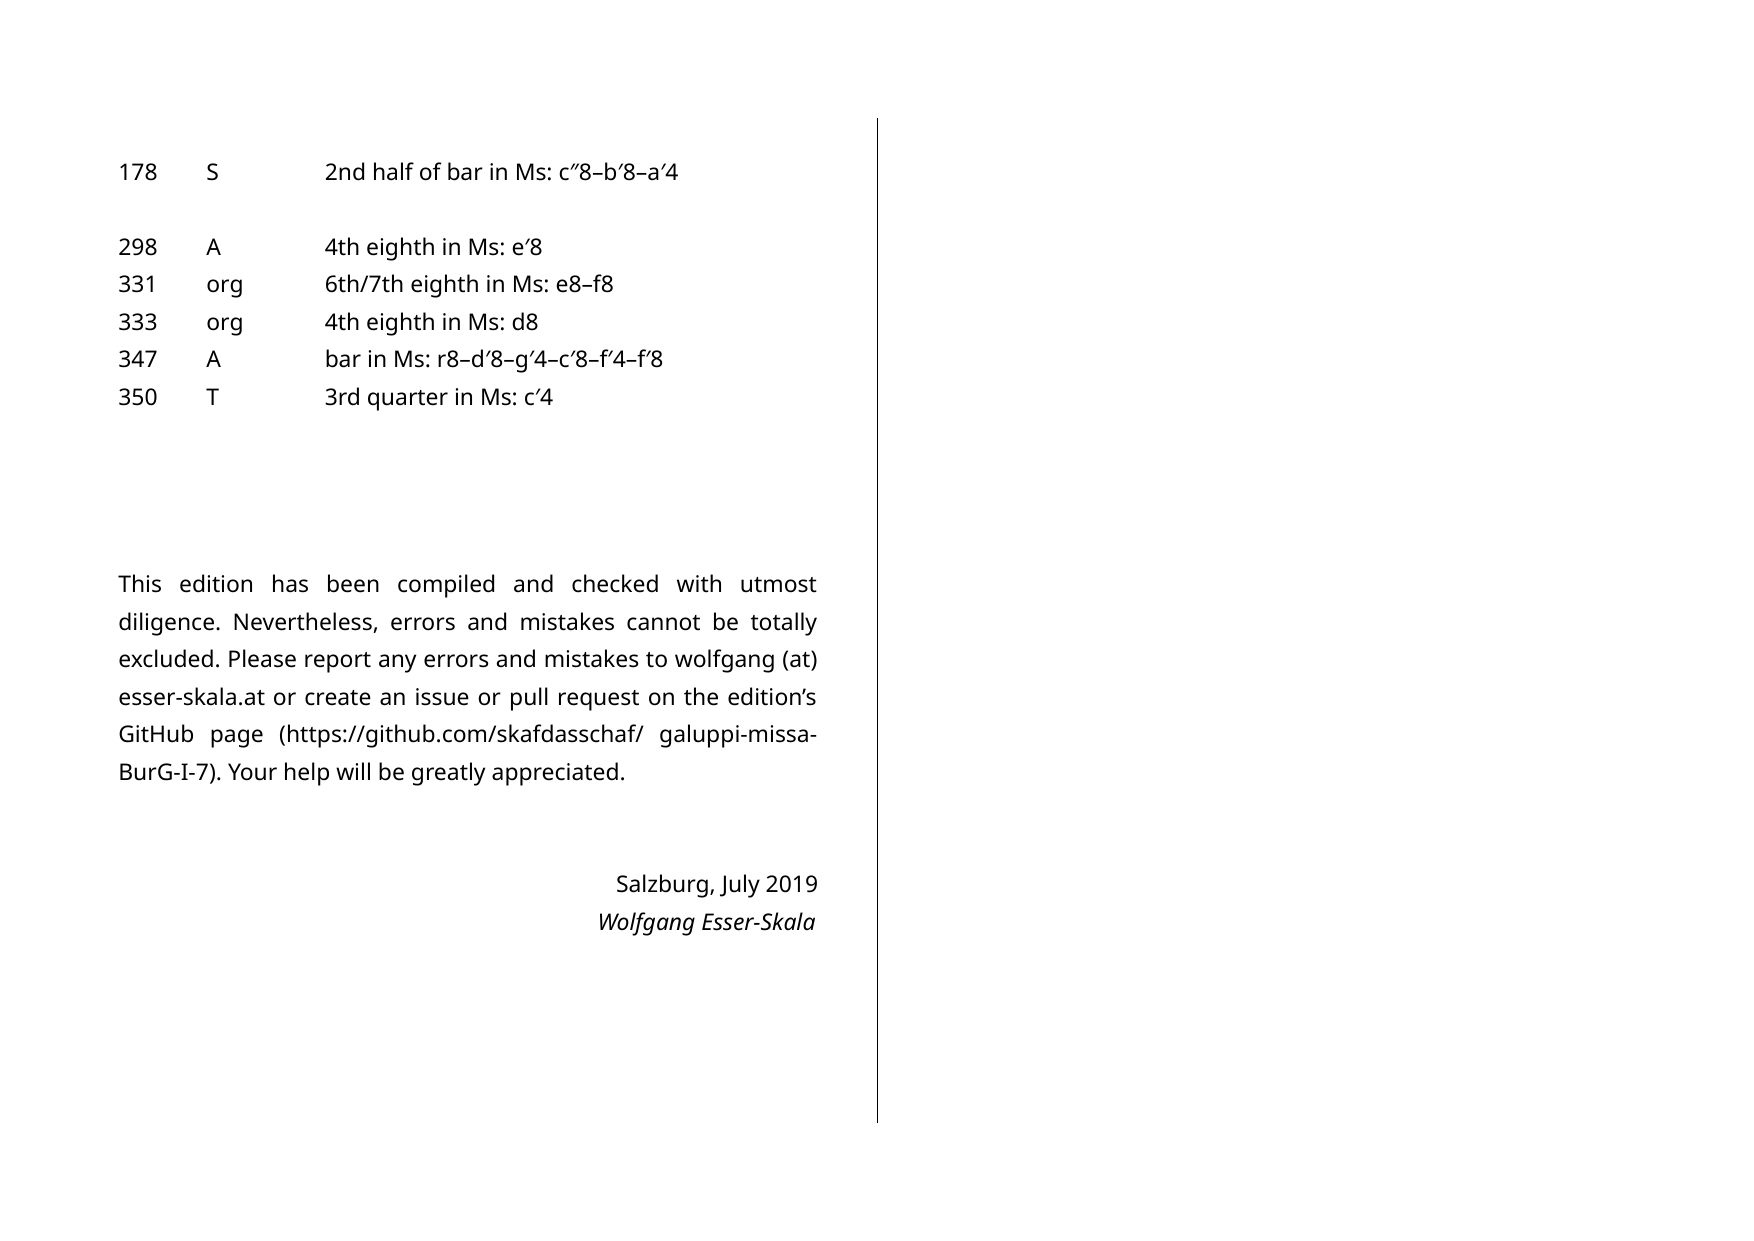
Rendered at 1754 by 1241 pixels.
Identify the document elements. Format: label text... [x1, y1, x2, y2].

text 178 S 2nd half of bar in Ms: c″8–b′8–a′4 298 A 4th eighth in Ms: e′8 331 org 6th/7th eighth in Ms: e8–f8 333 org 4th eighth in Ms: d8 347 A bar in Ms: r8–d′8–g′4–c′8–f′4–f′8 350 T 3rd quarter in Ms: c′4 [118, 118, 818, 562]
text This edition has been compiled and checked with utmost diligence. Nevertheless, errors and mistakes cannot be totally excluded. Please report any errors and mistakes to wolfgang (at) esser-skala.at or create an issue or pull request on the edition’s GitHub page (https://github.com/skafdasschaf/ galuppi-missa-BurG-I-7). Your help will be greatly appreciated. [118, 568, 818, 787]
text Salzburg, July 2019 Wolfgang Esser-Skala [118, 868, 818, 937]
